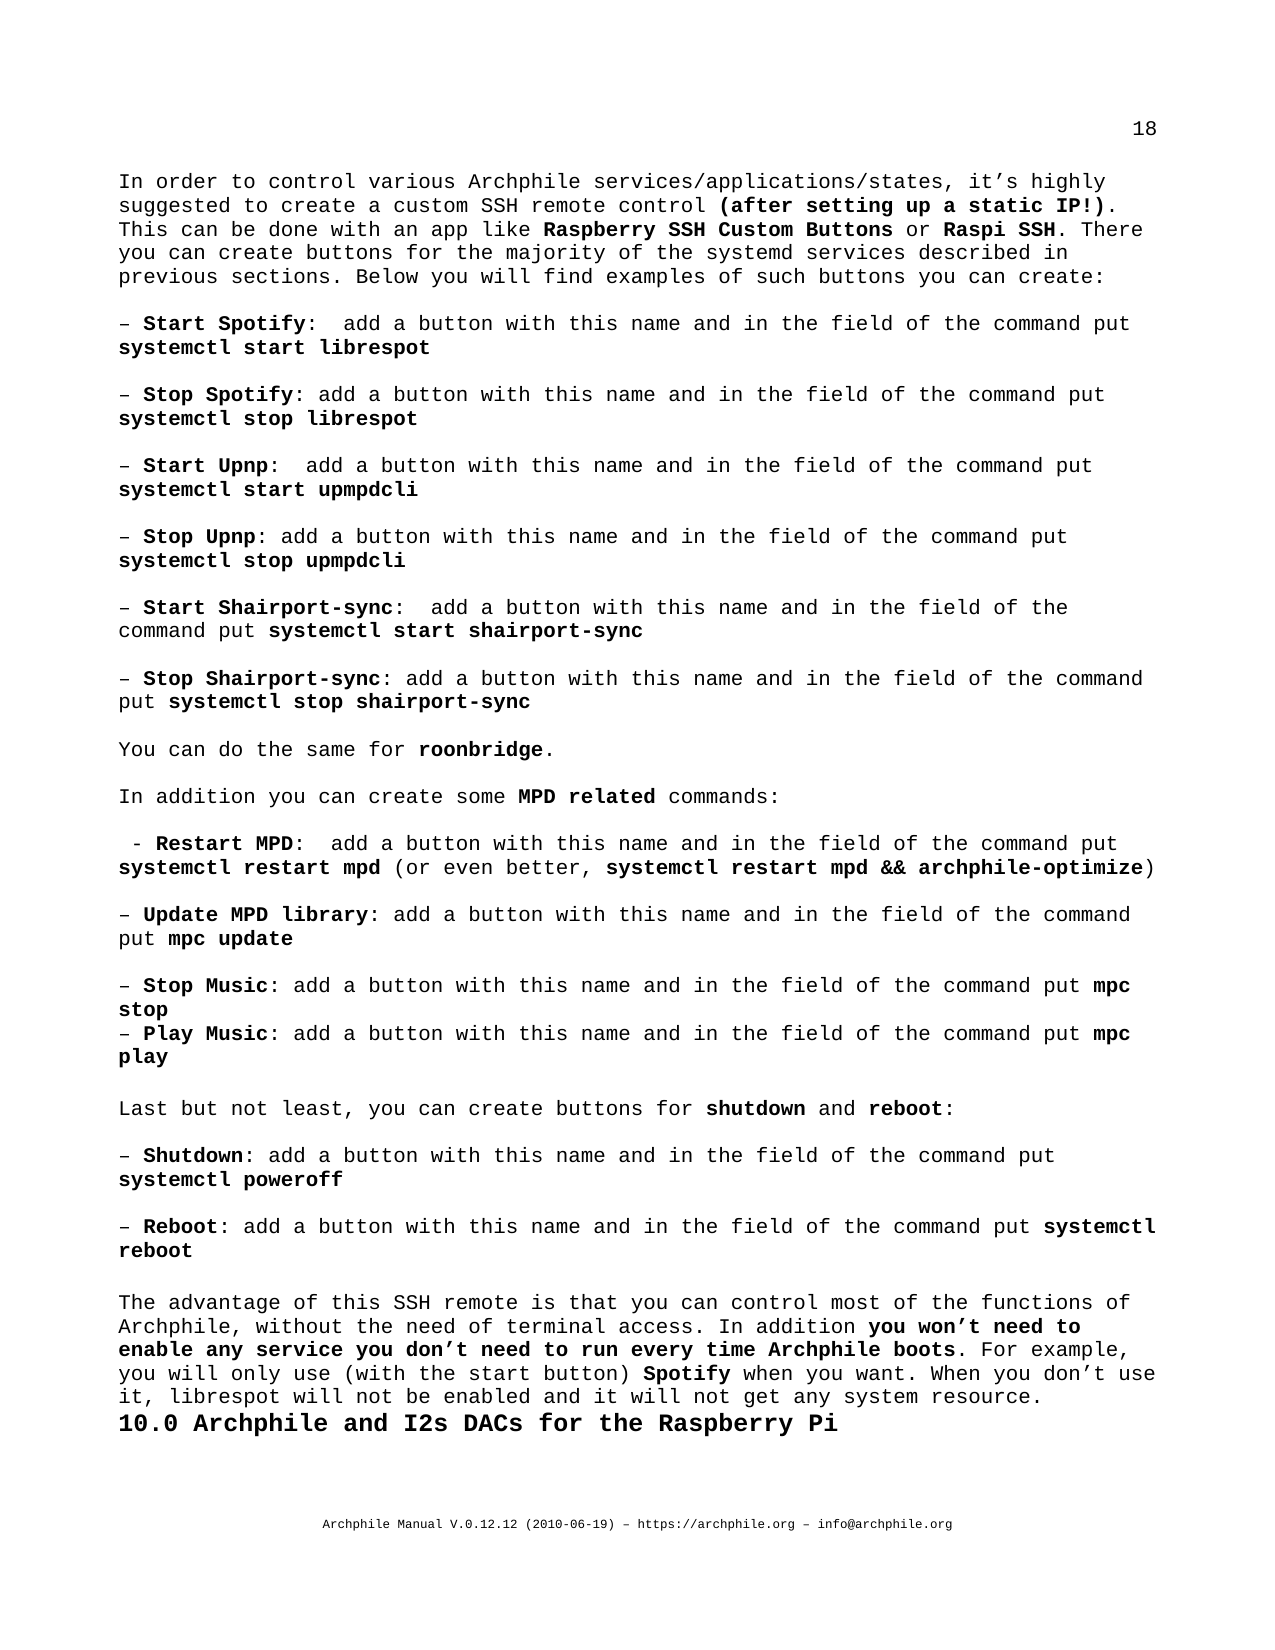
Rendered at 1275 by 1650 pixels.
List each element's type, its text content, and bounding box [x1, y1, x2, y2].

text The advantage of this SSH remote is that you can control most of the functions of Archphile, without the need of terminal access. In addition you won’t need to enable any service you don’t need to run every time Archphile boots. For example, you will only use (with the start button) Spotify when you want. When you don’t use it, librespot will not be enabled and it will not get any system resource. [118, 1292, 1157, 1410]
text – Stop Upnp: add a button with this name and in the field of the command put systemctl stop upmpdcli [118, 526, 1157, 573]
text – Stop Shairport-sync: add a button with this name and in the field of the command put systemctl stop shairport-sync [118, 668, 1157, 715]
text – Stop Spotify: add a button with this name and in the field of the command put systemctl stop librespot [118, 384, 1157, 431]
text You can do the same for roonbridge. [118, 739, 1157, 762]
text In order to control various Archphile services/applications/states, it’s highly suggested to create a custom SSH remote control (after setting up a static IP!). This can be done with an app like Raspberry SSH Custom Buttons or Raspi SSH. There you can create buttons for the majority of the systemd services described in previous sections. Below you will find examples of such buttons you can create: [118, 171, 1157, 289]
text – Play Music: add a button with this name and in the field of the command put mpc play [118, 1022, 1157, 1070]
text – Start Spotify: add a button with this name and in the field of the command put systemctl start librespot [118, 313, 1157, 360]
text Last but not least, you can create buttons for shutdown and reboot: [118, 1098, 1157, 1122]
text – Update MPD library: add a button with this name and in the field of the command put mpc update [118, 904, 1157, 952]
text - Restart MPD: add a button with this name and in the field of the command put systemctl restart mpd (or even better, systemctl restart mpd && archphile-optimize) [118, 833, 1157, 881]
text – Stop Music: add a button with this name and in the field of the command put mpc stop [118, 975, 1157, 1022]
text – Start Shairport-sync: add a button with this name and in the field of the command put systemctl start shairport-sync [118, 597, 1157, 644]
text – Shutdown: add a button with this name and in the field of the command put systemctl poweroff [118, 1145, 1157, 1193]
text – Reboot: add a button with this name and in the field of the command put systemctl reboot [118, 1216, 1157, 1264]
text In addition you can create some MPD related commands: [118, 786, 1157, 810]
text – Start Upnp: add a button with this name and in the field of the command put systemctl start upmpdcli [118, 455, 1157, 502]
text 10.0 Archphile and I2s DACs for the Raspberry Pi [118, 1410, 1157, 1438]
